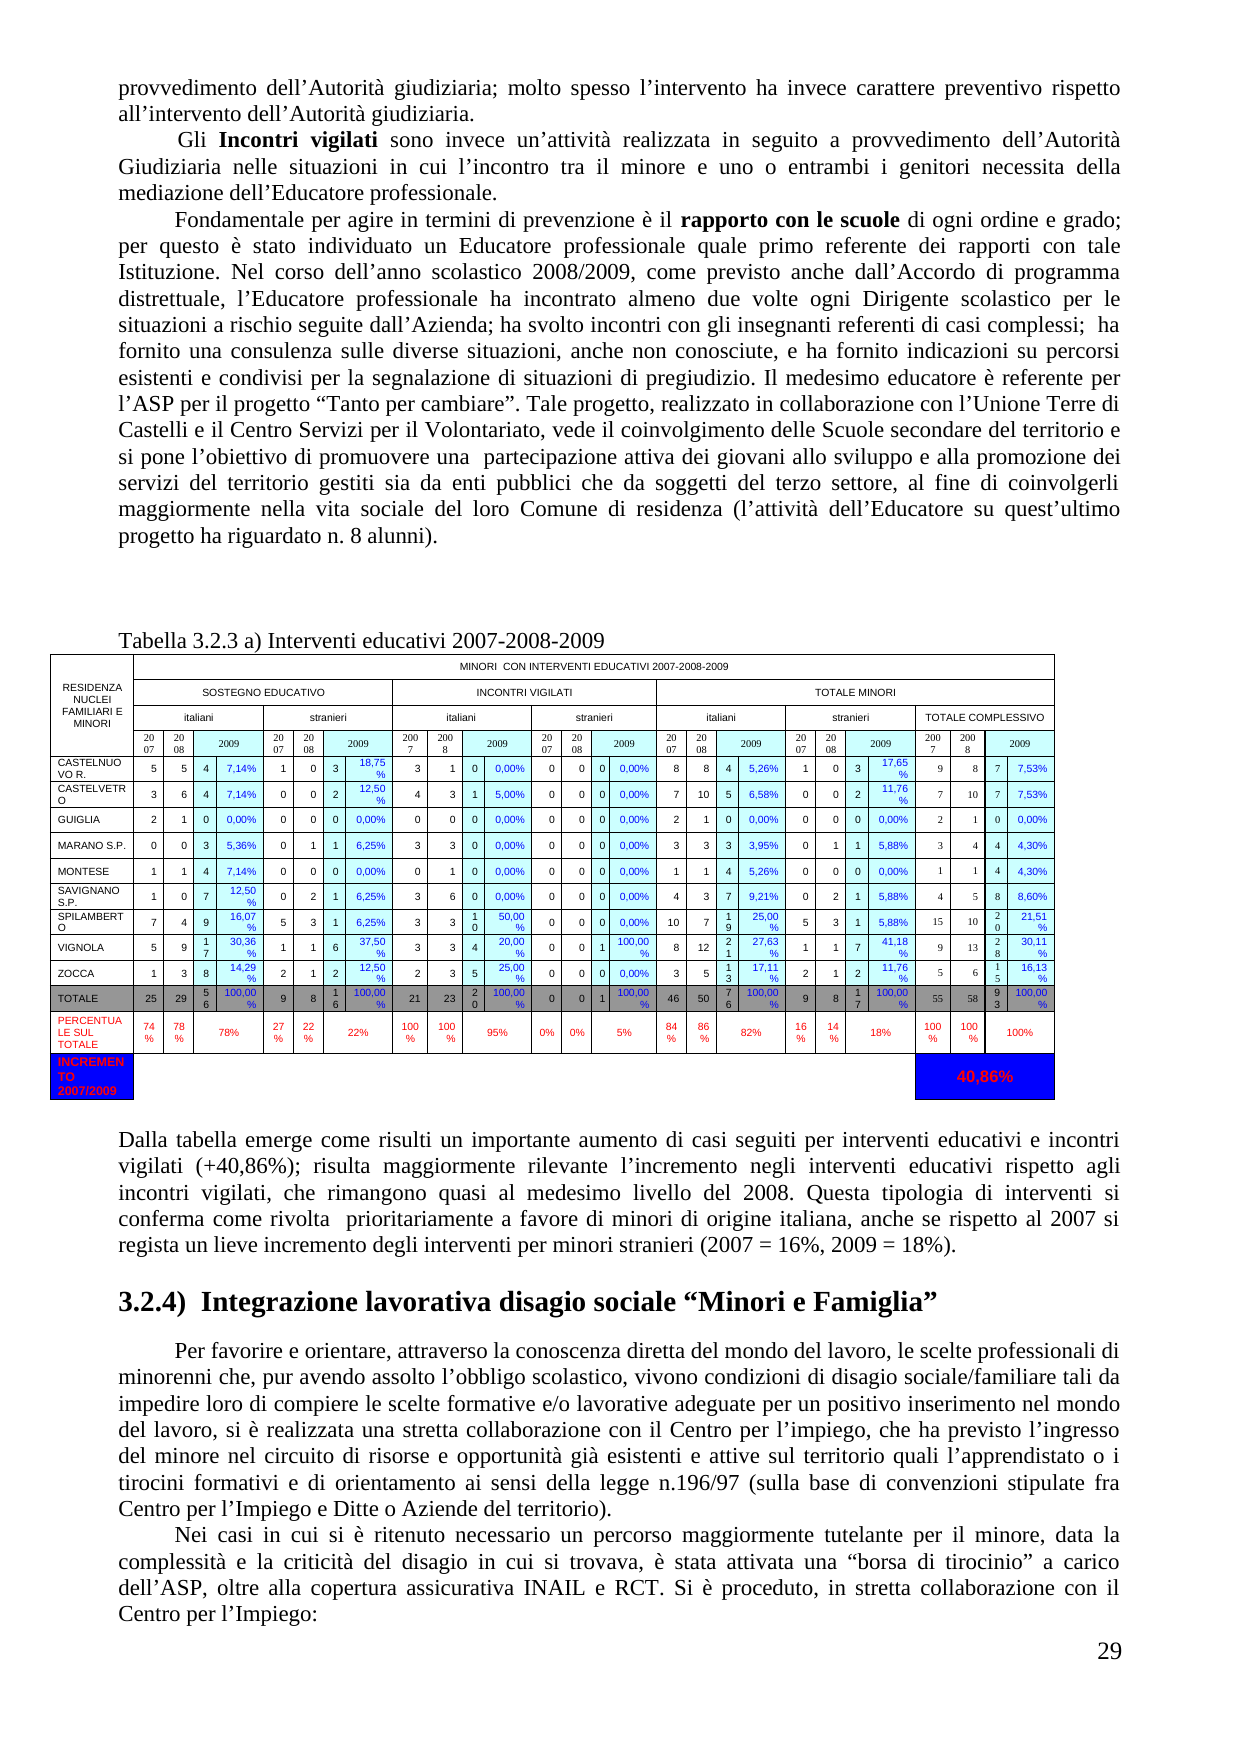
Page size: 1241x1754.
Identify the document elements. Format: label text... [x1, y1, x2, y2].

table_cell 5 [717, 782, 738, 807]
table_cell 0 [532, 833, 561, 858]
table_header RESIDENZA NUCLEI FAMILIARI E MINORI [51, 655, 133, 756]
table_cell 1 [294, 833, 323, 858]
table_cell 6 [164, 782, 193, 807]
table_cell 2009 [463, 731, 531, 756]
table_cell 3 [393, 884, 427, 909]
table_cell [428, 1054, 462, 1099]
table_cell 100% [951, 1012, 984, 1053]
table_cell 5 [134, 757, 163, 781]
table_cell 100% [428, 1012, 462, 1053]
table_cell 5 [164, 757, 193, 781]
table_cell 9 [164, 935, 193, 960]
table_cell 2009 [592, 731, 656, 756]
table_cell 0 [463, 757, 484, 781]
table_cell 8 [816, 986, 845, 1011]
table_cell 100% [916, 1012, 950, 1053]
table_cell 3 [393, 833, 427, 858]
table_cell SPILAMBERTO [51, 910, 133, 934]
table_cell 1 [463, 782, 484, 807]
table_cell 2008 [294, 731, 323, 756]
table_cell 1 [816, 935, 845, 960]
table_cell 0 [294, 757, 323, 781]
table_cell 5,88% [869, 884, 915, 909]
table_cell 0 [194, 808, 216, 832]
table_cell 0 [562, 859, 591, 883]
table_cell 0,00% [739, 808, 785, 832]
table_cell [846, 1054, 868, 1099]
table_cell [263, 1054, 293, 1099]
table_cell 0,00% [610, 757, 656, 781]
table_cell 0,00% [485, 757, 531, 781]
table_cell INCREMENTO 2007/2009 [51, 1054, 133, 1099]
table_cell 1 [846, 910, 868, 934]
table_cell 1 [816, 833, 845, 858]
table_cell 1 [264, 757, 293, 781]
table_cell 16,07% [217, 910, 263, 934]
table_cell [532, 1054, 562, 1099]
table_cell 9 [916, 757, 950, 781]
table_cell 2007 [393, 731, 427, 756]
table_cell 0,00% [610, 961, 656, 985]
table_cell 2007 [657, 731, 686, 756]
table_cell 0 [264, 833, 293, 858]
table_cell 0 [562, 935, 591, 960]
table_cell 0 [816, 757, 845, 781]
table_cell 2008 [687, 731, 716, 756]
table_cell [463, 1054, 485, 1099]
table_cell 7,14% [217, 782, 263, 807]
table_cell 95% [463, 1012, 531, 1053]
table_cell 0 [592, 859, 609, 883]
table_cell 2008 [428, 731, 462, 756]
table_cell italiani [393, 706, 531, 730]
table_cell 16% [786, 1012, 815, 1053]
table_cell CASTELNUOVO R. [51, 757, 133, 781]
table_cell 17 [194, 935, 216, 960]
table_cell 0 [816, 808, 845, 832]
table_cell 25,00% [485, 961, 531, 985]
table_cell 3 [294, 910, 323, 934]
table_cell 0,00% [485, 884, 531, 909]
table_cell 21 [393, 986, 427, 1011]
table_cell 3 [846, 757, 868, 781]
table_cell 6,58% [739, 782, 785, 807]
table_cell 0 [786, 833, 815, 858]
table_cell 21 [717, 935, 738, 960]
table_cell 74% [134, 1012, 163, 1053]
table_cell 93 [986, 986, 1007, 1011]
table_cell 0 [463, 833, 484, 858]
table_cell 10 [951, 910, 984, 934]
table_cell 16 [324, 986, 345, 1011]
table_cell 5 [134, 935, 163, 960]
table_cell 7,53% [1008, 782, 1054, 807]
table_cell 1 [846, 884, 868, 909]
table_cell 7 [916, 782, 950, 807]
table_cell 8 [657, 935, 686, 960]
table_cell 0 [562, 757, 591, 781]
table_cell 0,00% [869, 859, 915, 883]
table_cell 6,25% [346, 884, 392, 909]
table_cell 0 [164, 884, 193, 909]
table_cell 0 [562, 808, 591, 832]
table_cell 17,11% [739, 961, 785, 985]
table_cell 3 [393, 910, 427, 934]
table_cell 2007 [264, 731, 293, 756]
table_cell 2 [846, 782, 868, 807]
table_cell 2008 [951, 731, 984, 756]
table_cell 13 [717, 961, 738, 985]
table_cell 0 [592, 808, 609, 832]
table_cell 40,86% [916, 1054, 1054, 1099]
table_cell 7,14% [217, 859, 263, 883]
table_cell PERCENTUALE SUL TOTALE [51, 1012, 133, 1053]
table_cell 20,00% [485, 935, 531, 960]
table_cell 50,00% [485, 910, 531, 934]
table_cell 2008 [164, 731, 193, 756]
table_cell 2 [264, 961, 293, 985]
table_cell 41,18% [869, 935, 915, 960]
table_cell 2 [294, 884, 323, 909]
table_cell 0,00% [485, 833, 531, 858]
table_cell 3 [916, 833, 950, 858]
table_cell 2 [846, 961, 868, 985]
table_cell 100,00% [217, 986, 263, 1011]
table_cell [485, 1054, 532, 1099]
table_cell 3 [657, 961, 686, 985]
table_cell 0 [532, 757, 561, 781]
table_cell 8 [986, 884, 1007, 909]
table_cell 9 [194, 910, 216, 934]
table_cell 29 [164, 986, 193, 1011]
table_cell TOTALE [51, 986, 133, 1011]
table_cell 0 [324, 859, 345, 883]
table_cell 5,26% [739, 859, 785, 883]
table_cell 4 [951, 833, 984, 858]
table_cell 100,00% [610, 986, 656, 1011]
table_cell 0 [134, 833, 163, 858]
text Dalla tabella emerge come risulti un importante aumento di casi seguiti per interventi educativi e incontri vigilati (+40,86%); risulta maggiormente rilevante l’incremento negli interventi educativi rispetto agli incontri vigilati, che rimangono quasi al medesimo livello del 2008. Questa tipologia di interventi si conferma come rivolta prioritariamente a favore di minori di origine italiana, anche se rispetto al 2007 si regista un lieve incremento degli interventi per minori stranieri (2007 = 16%, 2009 = 18%). [118, 1126, 1122, 1258]
table_cell 12,50% [346, 782, 392, 807]
table_cell 0 [986, 808, 1007, 832]
table_cell [164, 1054, 194, 1099]
table_cell 0 [592, 782, 609, 807]
table_header MINORI CON INTERVENTI EDUCATIVI 2007-2008-2009 [134, 655, 1054, 679]
table_cell 1 [657, 859, 686, 883]
table_cell VIGNOLA [51, 935, 133, 960]
table_cell [609, 1054, 656, 1099]
table_cell 0 [532, 986, 561, 1011]
table_cell TOTALE MINORI [657, 680, 1054, 705]
table_cell 28 [986, 935, 1007, 960]
table_cell 5 [916, 961, 950, 985]
table_cell 4,30% [1008, 833, 1054, 858]
table_cell 1 [687, 808, 716, 832]
table_cell MARANO S.P. [51, 833, 133, 858]
table_cell 0 [562, 782, 591, 807]
table_cell stranieri [786, 706, 915, 730]
table_cell 25,00% [739, 910, 785, 934]
table_cell 1 [294, 935, 323, 960]
table_cell 50 [687, 986, 716, 1011]
table_cell 0 [846, 859, 868, 883]
table_cell [216, 1054, 263, 1099]
table_cell 0 [532, 910, 561, 934]
table_cell ZOCCA [51, 961, 133, 985]
table_cell [324, 1054, 346, 1099]
table_cell 58 [951, 986, 984, 1011]
table_cell 1 [428, 757, 462, 781]
table_cell [592, 1054, 609, 1099]
table_cell 0 [786, 859, 815, 883]
table_cell 1 [687, 859, 716, 883]
text Per favorire e orientare, attraverso la conoscenza diretta del mondo del lavoro, le scelte professionali di minorenni che, pur avendo assolto l’obbligo scolastico, vivono condizioni di disagio sociale/familiare tali da impedire loro di compiere le scelte formative e/o lavorative adeguate per un positivo inserimento nel mondo del lavoro, si è realizzata una stretta collaborazione con il Centro per l’impiego, che ha previsto l’ingresso del minore nel circuito di risorse e opportunità già esistenti e attive sul territorio quali l’apprendistato o i tirocini formativi e di orientamento ai sensi della legge n.196/97 (sulla base di convenzioni stipulate fra Centro per l’Impiego e Ditte o Aziende del territorio). [118, 1337, 1122, 1521]
table_cell 100,00% [610, 935, 656, 960]
table_cell 3 [134, 782, 163, 807]
table_cell 5% [592, 1012, 656, 1053]
table_cell 5 [687, 961, 716, 985]
table_cell SAVIGNANO S.P. [51, 884, 133, 909]
table_cell 2007 [532, 731, 561, 756]
table_cell 0 [532, 808, 561, 832]
table_cell 0 [592, 910, 609, 934]
table_cell 78% [194, 1012, 263, 1053]
table_cell 6 [951, 961, 984, 985]
table_cell 6,25% [346, 910, 392, 934]
table_cell stranieri [532, 706, 656, 730]
table_cell italiani [657, 706, 785, 730]
table_cell [816, 1054, 846, 1099]
table_cell 0,00% [610, 884, 656, 909]
table_cell 0 [264, 808, 293, 832]
table_cell 55 [916, 986, 950, 1011]
table_cell 0 [562, 986, 591, 1011]
table_cell 0 [463, 884, 484, 909]
table_cell 1 [324, 884, 345, 909]
table_cell [346, 1054, 393, 1099]
table_cell 0 [294, 859, 323, 883]
table_cell 3 [428, 910, 462, 934]
table_cell 0,00% [1008, 808, 1054, 832]
table_cell 0 [532, 859, 561, 883]
table_cell 7 [717, 884, 738, 909]
table_cell [868, 1054, 915, 1099]
table_cell 100,00% [869, 986, 915, 1011]
table_cell 6 [324, 935, 345, 960]
table_cell 12,50% [217, 884, 263, 909]
table_cell 0 [562, 961, 591, 985]
table_cell 1 [592, 935, 609, 960]
table_cell 0 [393, 808, 427, 832]
table_cell 3 [393, 935, 427, 960]
table_cell 2 [657, 808, 686, 832]
table_cell 2008 [816, 731, 845, 756]
table_cell 5,26% [739, 757, 785, 781]
table_cell 0% [562, 1012, 591, 1053]
table_cell 0,00% [610, 859, 656, 883]
table_cell 0 [532, 782, 561, 807]
table_cell 5,36% [217, 833, 263, 858]
table_cell 0 [846, 808, 868, 832]
table_cell 2007 [786, 731, 815, 756]
table_cell 12,50% [346, 961, 392, 985]
table_cell 2 [786, 961, 815, 985]
table_cell 0 [532, 884, 561, 909]
table_cell 2009 [194, 731, 263, 756]
table_cell 3 [393, 757, 427, 781]
table_cell 1 [786, 935, 815, 960]
table_cell 0 [592, 884, 609, 909]
table_cell 0 [786, 782, 815, 807]
table_cell 8 [294, 986, 323, 1011]
table_cell 0 [592, 833, 609, 858]
table_cell 0% [532, 1012, 561, 1053]
table_cell 10 [463, 910, 484, 934]
table_cell 0 [717, 808, 738, 832]
table_cell 11,76% [869, 961, 915, 985]
table_cell 12 [687, 935, 716, 960]
table_cell 0 [324, 808, 345, 832]
table_cell 0,00% [610, 808, 656, 832]
table_cell 17,65% [869, 757, 915, 781]
table_cell INCONTRI VIGILATI [393, 680, 656, 705]
table_cell 0,00% [610, 910, 656, 934]
table_cell 8 [194, 961, 216, 985]
table_cell 1 [428, 859, 462, 883]
table_cell 2 [916, 808, 950, 832]
table_cell 4 [986, 859, 1007, 883]
table_cell 9 [786, 986, 815, 1011]
table_cell 23 [428, 986, 462, 1011]
table_cell 1 [786, 757, 815, 781]
table_cell 3 [324, 757, 345, 781]
table_cell 0,00% [346, 808, 392, 832]
table_cell 1 [846, 833, 868, 858]
table_cell 8 [951, 757, 984, 781]
table_cell 8 [657, 757, 686, 781]
table_cell 4 [393, 782, 427, 807]
table_cell 1 [816, 961, 845, 985]
table_cell 7,53% [1008, 757, 1054, 781]
table_cell 30,11% [1008, 935, 1054, 960]
table_cell 0,00% [485, 859, 531, 883]
table_cell 2009 [324, 731, 392, 756]
table_cell 15 [986, 961, 1007, 985]
table_cell 0 [428, 808, 462, 832]
table_cell 2 [393, 961, 427, 985]
table_cell [293, 1054, 323, 1099]
text 3.2.4) Integrazione lavorativa disagio sociale “Minori e Famiglia” [118, 1284, 1122, 1318]
table_cell 7,14% [217, 757, 263, 781]
table_cell 2009 [846, 731, 915, 756]
table_cell 1 [951, 808, 984, 832]
table_cell 2007 [916, 731, 950, 756]
table_cell 0,00% [610, 782, 656, 807]
table_cell [393, 1054, 428, 1099]
table_cell 8,60% [1008, 884, 1054, 909]
table_cell 4,30% [1008, 859, 1054, 883]
table_cell 4 [916, 884, 950, 909]
table_cell 1 [264, 935, 293, 960]
table_cell 15 [916, 910, 950, 934]
text Nei casi in cui si è ritenuto necessario un percorso maggiormente tutelante per il minore, data la complessità e la criticità del disagio in cui si trovava, è stata attivata una “borsa di tirocinio” a carico dell’ASP, oltre alla copertura assicurativa INAIL e RCT. Si è proceduto, in stretta collaborazione con il Centro per l’Impiego: [118, 1521, 1122, 1627]
table_cell [194, 1054, 216, 1099]
table_cell 1 [134, 961, 163, 985]
table_cell 2008 [562, 731, 591, 756]
table_cell 7 [846, 935, 868, 960]
table_cell 8 [687, 757, 716, 781]
table_cell 20 [463, 986, 484, 1011]
table_cell 10 [657, 910, 686, 934]
table_cell 17 [846, 986, 868, 1011]
table_cell 3 [717, 833, 738, 858]
table_cell 3 [687, 833, 716, 858]
table_cell 16,13% [1008, 961, 1054, 985]
table_cell 100,00% [346, 986, 392, 1011]
table_cell 78% [164, 1012, 193, 1053]
text Fondamentale per agire in termini di prevenzione è il rapporto con le scuole di ogni ordine e grado; per questo è stato individuato un Educatore professionale quale primo referente dei rapporti con tale Istituzione. Nel corso dell’anno scolastico 2008/2009, come previsto anche dall’Accordo di programma distrettuale, l’Educatore professionale ha incontrato almeno due volte ogni Dirigente scolastico per le situazioni a rischio seguite dall’Azienda; ha svolto incontri con gli insegnanti referenti di casi complessi; ha fornito una consulenza sulle diverse situazioni, anche non conosciute, e ha fornito indicazioni su percorsi esistenti e condivisi per la segnalazione di situazioni di pregiudizio. Il medesimo educatore è referente per l’ASP per il progetto “Tanto per cambiare”. Tale progetto, realizzato in collaborazione con l’Unione Terre di Castelli e il Centro Servizi per il Volontariato, vede il coinvolgimento delle Scuole secondare del territorio e si pone l’obiettivo di promuovere una partecipazione attiva dei giovani allo sviluppo e alla promozione dei servizi del territorio gestiti sia da enti pubblici che da soggetti del terzo settore, al fine di coinvolgerli maggiormente nella vita sociale del loro Comune di residenza (l’attività dell’Educatore su quest’ultimo progetto ha riguardato n. 8 alunni). [118, 206, 1122, 548]
table_cell 3 [164, 961, 193, 985]
table_cell 7 [687, 910, 716, 934]
table_cell 82% [717, 1012, 785, 1053]
table_cell 27,63% [739, 935, 785, 960]
table_cell 0 [264, 859, 293, 883]
table_cell 6,25% [346, 833, 392, 858]
table_cell 22% [294, 1012, 323, 1053]
table_cell 1 [134, 884, 163, 909]
table_cell 0 [592, 757, 609, 781]
table_cell GUIGLIA [51, 808, 133, 832]
text provvedimento dell’Autorità giudiziaria; molto spesso l’intervento ha invece carattere preventivo rispetto all’intervento dell’Autorità giudiziaria. [118, 74, 1122, 127]
table_cell 2009 [986, 731, 1054, 756]
table_cell [656, 1054, 686, 1099]
table_cell 1 [164, 859, 193, 883]
table_cell 10 [951, 782, 984, 807]
table_cell 5 [463, 961, 484, 985]
table_cell 3 [428, 782, 462, 807]
table_cell 0 [393, 859, 427, 883]
table_cell 6 [428, 884, 462, 909]
table_cell 4 [717, 757, 738, 781]
table_cell 1 [134, 859, 163, 883]
table_cell 5,88% [869, 833, 915, 858]
table_cell 3 [428, 833, 462, 858]
table_cell TOTALE COMPLESSIVO [916, 706, 1054, 730]
table_cell [686, 1054, 716, 1099]
table_cell [739, 1054, 786, 1099]
table_cell 46 [657, 986, 686, 1011]
table_cell 0 [562, 884, 591, 909]
table_cell 0 [532, 935, 561, 960]
table_cell 100,00% [485, 986, 531, 1011]
table_cell 0,00% [485, 808, 531, 832]
table_cell 0 [562, 910, 591, 934]
table_cell 5 [786, 910, 815, 934]
table_cell [786, 1054, 816, 1099]
table_cell 37,50% [346, 935, 392, 960]
table_cell 0 [294, 782, 323, 807]
table_cell 13 [951, 935, 984, 960]
table_cell 0 [786, 884, 815, 909]
table_cell 0 [562, 833, 591, 858]
table_cell 0,00% [869, 808, 915, 832]
table_cell 4 [657, 884, 686, 909]
table_cell 7 [986, 757, 1007, 781]
table_cell 5 [264, 910, 293, 934]
table_cell stranieri [264, 706, 392, 730]
table_cell 7 [986, 782, 1007, 807]
table_cell SOSTEGNO EDUCATIVO [134, 680, 392, 705]
table_cell 2 [134, 808, 163, 832]
table_cell 1 [951, 859, 984, 883]
table_cell 1 [592, 986, 609, 1011]
table_cell 4 [194, 782, 216, 807]
table_cell 0 [264, 782, 293, 807]
table_cell 3 [687, 884, 716, 909]
table_cell 3 [657, 833, 686, 858]
table_cell [716, 1054, 738, 1099]
table_cell 100% [986, 1012, 1054, 1053]
table_cell 100,00% [1008, 986, 1054, 1011]
table_cell 4 [463, 935, 484, 960]
table_cell [134, 1054, 164, 1099]
table_cell 4 [164, 910, 193, 934]
table_cell 0 [463, 859, 484, 883]
table_cell 1 [324, 910, 345, 934]
table_cell 3 [816, 910, 845, 934]
table_cell 18% [846, 1012, 915, 1053]
table_cell 18,75% [346, 757, 392, 781]
table_cell 1 [294, 961, 323, 985]
table_cell 9 [916, 935, 950, 960]
table_cell 2 [324, 782, 345, 807]
table_cell 100,00% [739, 986, 785, 1011]
table_cell 3 [428, 961, 462, 985]
table_cell 21,51% [1008, 910, 1054, 934]
table_cell 5,88% [869, 910, 915, 934]
table_cell MONTESE [51, 859, 133, 883]
table_cell 1 [324, 833, 345, 858]
table_cell 7 [657, 782, 686, 807]
table_cell 0 [592, 961, 609, 985]
table_cell 9,21% [739, 884, 785, 909]
table_cell 0 [264, 884, 293, 909]
table_cell 0,00% [346, 859, 392, 883]
table_cell 100% [393, 1012, 427, 1053]
table_cell 0 [816, 859, 845, 883]
table_cell 1 [916, 859, 950, 883]
table_cell 86% [687, 1012, 716, 1053]
table_cell 14,29% [217, 961, 263, 985]
table_cell 76 [717, 986, 738, 1011]
table_cell 11,76% [869, 782, 915, 807]
table_cell 4 [194, 859, 216, 883]
table_cell 5,00% [485, 782, 531, 807]
table_cell 30,36% [217, 935, 263, 960]
table_cell 84% [657, 1012, 686, 1053]
table_cell 2 [324, 961, 345, 985]
table_cell 25 [134, 986, 163, 1011]
table_cell 0,00% [610, 833, 656, 858]
table_cell 4 [717, 859, 738, 883]
table_cell 2007 [134, 731, 163, 756]
table_cell [562, 1054, 592, 1099]
table_cell 14% [816, 1012, 845, 1053]
table_cell 4 [986, 833, 1007, 858]
table_cell 10 [687, 782, 716, 807]
table_cell 7 [194, 884, 216, 909]
table_cell 0 [532, 961, 561, 985]
table_cell 2009 [717, 731, 785, 756]
text Gli Incontri vigilati sono invece un’attività realizzata in seguito a provvedimento dell’Autorità Giudiziaria nelle situazioni in cui l’incontro tra il minore e uno o entrambi i genitori necessita della mediazione dell’Educatore professionale. [118, 127, 1122, 206]
table_cell 7 [134, 910, 163, 934]
table_cell 0 [164, 833, 193, 858]
table_cell 27% [264, 1012, 293, 1053]
table_cell 3 [194, 833, 216, 858]
table_cell 20 [986, 910, 1007, 934]
table_cell 0 [786, 808, 815, 832]
table_cell 0 [463, 808, 484, 832]
table_cell 2 [816, 884, 845, 909]
table_cell 3,95% [739, 833, 785, 858]
table_cell 0 [816, 782, 845, 807]
table_cell 5 [951, 884, 984, 909]
table_cell 3 [428, 935, 462, 960]
table_cell 1 [164, 808, 193, 832]
table_cell 0,00% [217, 808, 263, 832]
table_cell 0 [294, 808, 323, 832]
table_cell italiani [134, 706, 263, 730]
table_cell 19 [717, 910, 738, 934]
table_cell 9 [264, 986, 293, 1011]
table_cell 4 [194, 757, 216, 781]
text Tabella 3.2.3 a) Interventi educativi 2007-2008-2009 [118, 627, 1122, 654]
table_cell CASTELVETRO [51, 782, 133, 807]
table_cell 56 [194, 986, 216, 1011]
table_cell 22% [324, 1012, 392, 1053]
